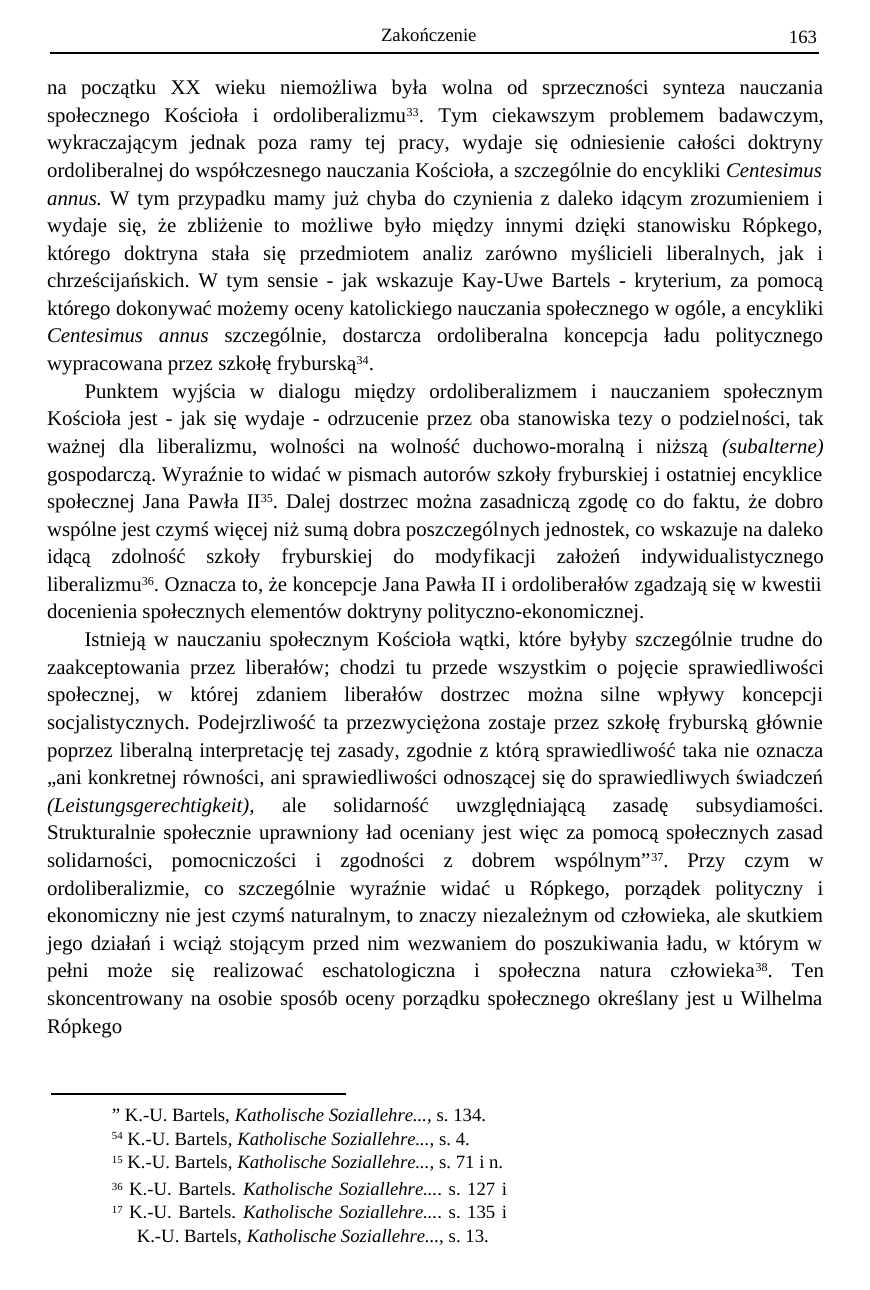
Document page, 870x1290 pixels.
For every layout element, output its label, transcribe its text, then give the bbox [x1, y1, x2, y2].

text Zakończenie [381, 24, 487, 46]
text Punktem wyjścia w dialogu między ordoliberalizmem i nauczaniem społecznym Kościoła jest - jak się wydaje - odrzucenie przez oba stanowiska tezy o podziel­ności, tak ważnej dla liberalizmu, wolności na wolność duchowo-moralną i niższą (subalterne) gospodarczą. Wyraźnie to widać w pismach autorów szkoły fryburskiej i ostatniej encyklice społecznej Jana Pawła II35. Dalej dostrzec można zasadniczą zgodę co do faktu, że dobro wspólne jest czymś więcej niż sumą dobra poszczegól­nych jednostek, co wskazuje na daleko idącą zdolność szkoły fryburskiej do mody­fikacji założeń indywidualistycznego liberalizmu36. Oznacza to, że koncepcje Jana Pawła II i ordoliberałów zgadzają się w kwestii docenienia społecznych elementów doktryny polityczno-ekonomicznej. [47, 379, 824, 623]
text na początku XX wieku niemożliwa była wolna od sprzeczności synteza nauczania społecznego Kościoła i ordoliberalizmu33. Tym ciekawszym problemem badaw­czym, wykraczającym jednak poza ramy tej pracy, wydaje się odniesienie całości doktryny ordoliberalnej do współczesnego nauczania Kościoła, a szczególnie do en­cykliki Centesimus annus. W tym przypadku mamy już chyba do czynienia z daleko idącym zrozumieniem i wydaje się, że zbliżenie to możliwe było między innymi dzięki stanowisku Rópkego, którego doktryna stała się przedmiotem analiz zarówno myślicieli liberalnych, jak i chrześcijańskich. W tym sensie - jak wskazuje Kay-Uwe Bartels - kryterium, za pomocą którego dokonywać możemy oceny katolickiego na­uczania społecznego w ogóle, a encykliki Centesimus annus szczególnie, dostarcza ordoliberalna koncepcja ładu politycznego wypracowana przez szkołę fryburską34. [47, 75, 824, 375]
text ” K.-U. Bartels, Katholische Soziallehre..., s. 134. [78, 1103, 507, 1125]
text Istnieją w nauczaniu społecznym Kościoła wątki, które byłyby szczególnie trudne do zaakceptowania przez liberałów; chodzi tu przede wszystkim o poję­cie sprawiedliwości społecznej, w której zdaniem liberałów dostrzec można silne wpływy koncepcji socjalistycznych. Podejrzliwość ta przezwyciężona zostaje przez szkołę fryburską głównie poprzez liberalną interpretację tej zasady, zgodnie z któ­rą sprawiedliwość taka nie oznacza „ani konkretnej równości, ani sprawiedliwości odnoszącej się do sprawiedliwych świadczeń (Leistungsgerechtigkeit), ale solidar­ność uwzględniającą zasadę subsydiamości. Strukturalnie społecznie uprawniony ład oceniany jest więc za pomocą społecznych zasad solidarności, pomocniczości i zgodności z dobrem wspólnym”37. Przy czym w ordoliberalizmie, co szczególnie wyraźnie widać u Rópkego, porządek polityczny i ekonomiczny nie jest czymś na­turalnym, to znaczy niezależnym od człowieka, ale skutkiem jego działań i wciąż stojącym przed nim wezwaniem do poszukiwania ładu, w którym w pełni może się realizować eschatologiczna i społeczna natura człowieka38. Ten skoncentrowany na osobie sposób oceny porządku społecznego określany jest u Wilhelma Rópkego [47, 627, 824, 1038]
text K.-U. Bartels, Katholische Soziallehre..., s. 13. [78, 1225, 507, 1247]
text 15 K.-U. Bartels, Katholische Soziallehre..., s. 71 i n. [78, 1151, 507, 1171]
text 17 K.-U. Bartels, Katholische Soziallehre..., s. 135 i n. [78, 1201, 507, 1217]
text 163 [789, 26, 821, 47]
text 36 K.-U. Bartels, Katholische Soziallehre..., s. 127 i n. [78, 1178, 507, 1194]
text 54 K.-U. Bartels, Katholische Soziallehre..., s. 4. [78, 1127, 507, 1149]
